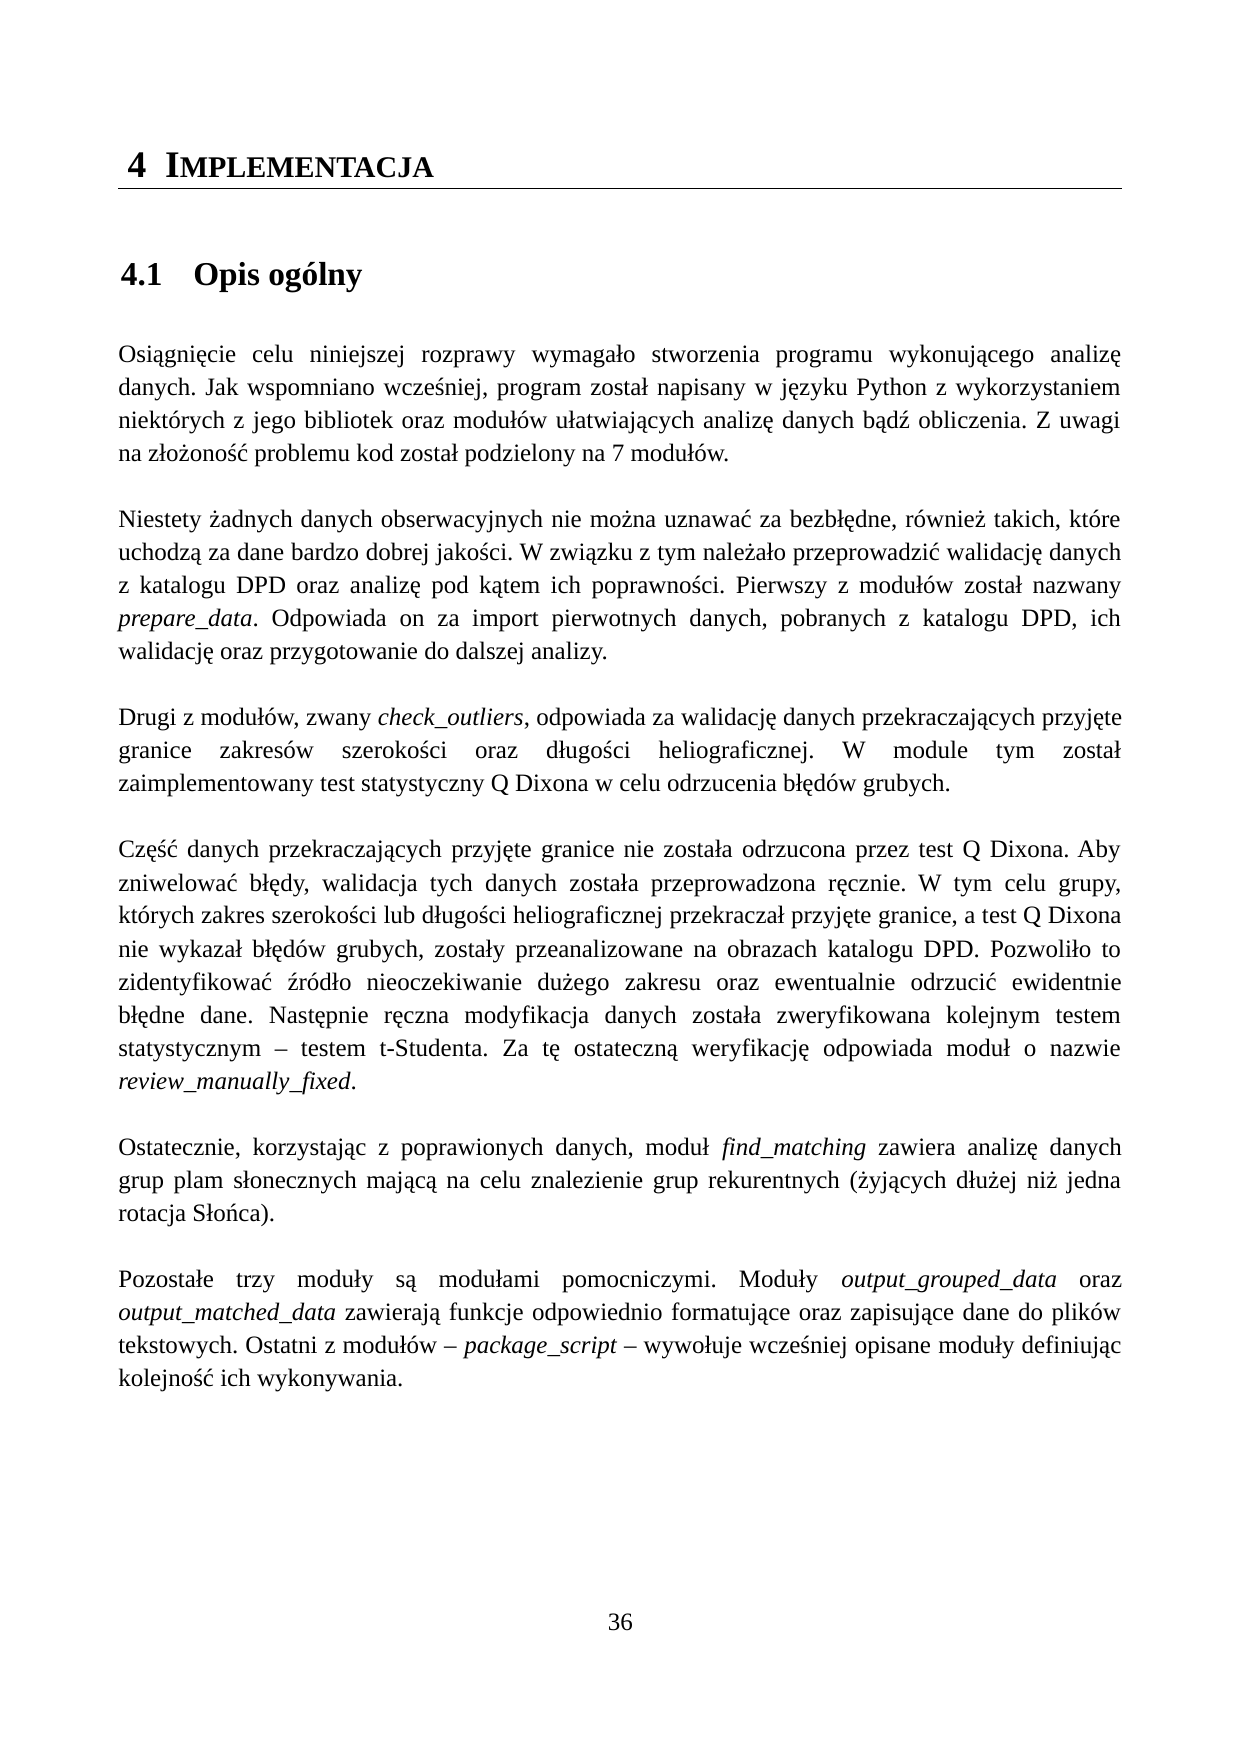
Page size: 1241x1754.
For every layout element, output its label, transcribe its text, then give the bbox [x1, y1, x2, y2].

text Pozostałe trzy moduły są modułami pomocniczymi. Moduły output_grouped_data oraz output_matched_data zawierają funkcje odpowiednio formatujące oraz zapisujące dane do plików tekstowych. Ostatni z modułów – package_script – wywołuje wcześniej opisane moduły definiując kolejność ich wykonywania. [118, 1264, 1122, 1392]
subtitle Opis ogólny [112, 254, 1122, 292]
text Osiągnięcie celu niniejszej rozprawy wymagało stworzenia programu wykonującego analizę danych. Jak wspomniano wcześniej, program został napisany w języku Python z wykorzystaniem niektórych z jego bibliotek oraz modułów ułatwiających analizę danych bądź obliczenia. Z uwagi na złożoność problemu kod został podzielony na 7 modułów. [118, 339, 1122, 467]
text Drugi z modułów, zwany check_outliers, odpowiada za walidację danych przekraczających przyjęte granice zakresów szerokości oraz długości heliograficznej. W module tym został zaimplementowany test statystyczny Q Dixona w celu odrzucenia błędów grubych. [118, 702, 1122, 797]
text Ostatecznie, korzystając z poprawionych danych, moduł find_matching zawiera analizę danych grup plam słonecznych mającą na celu znalezienie grup rekurentnych (żyjących dłużej niż jedna rotacja Słońca). [118, 1132, 1122, 1227]
subtitle Implementacja [118, 143, 1122, 188]
text Część danych przekraczających przyjęte granice nie została odrzucona przez test Q Dixona. Aby zniwelować błędy, walidacja tych danych została przeprowadzona ręcznie. W tym celu grupy, których zakres szerokości lub długości heliograficznej przekraczał przyjęte granice, a test Q Dixona nie wykazał błędów grubych, zostały przeanalizowane na obrazach katalogu DPD. Pozwoliło to zidentyfikować źródło nieoczekiwanie dużego zakresu oraz ewentualnie odrzucić ewidentnie błędne dane. Następnie ręczna modyfikacja danych została zweryfikowana kolejnym testem statystycznym – testem t-Studenta. Za tę ostateczną weryfikację odpowiada moduł o nazwie review_manually_fixed. [118, 834, 1122, 1094]
text Niestety żadnych danych obserwacyjnych nie można uznawać za bezbłędne, również takich, które uchodzą za dane bardzo dobrej jakości. W związku z tym należało przeprowadzić walidację danych z katalogu DPD oraz analizę pod kątem ich poprawności. Pierwszy z modułów został nazwany prepare_data. Odpowiada on za import pierwotnych danych, pobranych z katalogu DPD, ich walidację oraz przygotowanie do dalszej analizy. [118, 504, 1122, 665]
